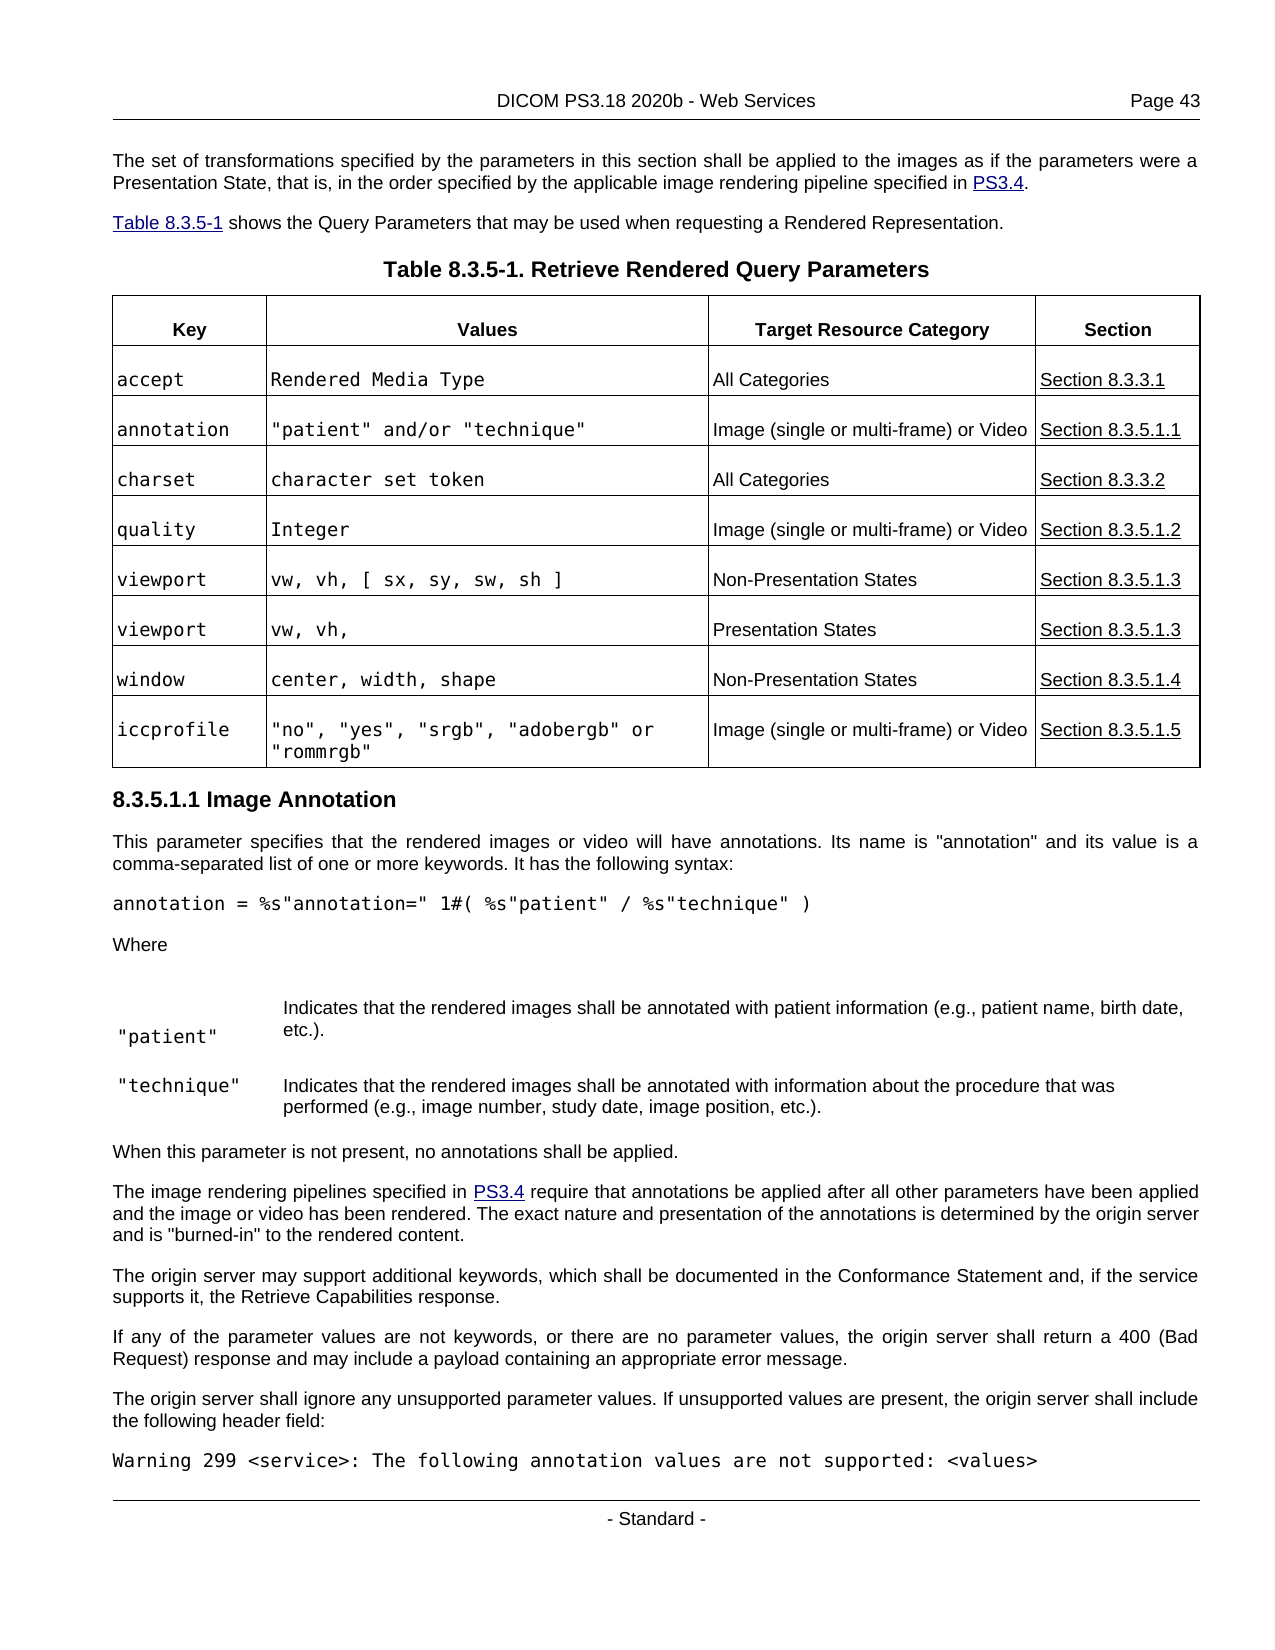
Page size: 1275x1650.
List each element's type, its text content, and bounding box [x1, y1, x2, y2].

table_cell center, width, shape [267, 646, 708, 695]
table_header "patient" [113, 974, 279, 1052]
table_header Section [1036, 296, 1199, 345]
text When this parameter is not present, no annotations shall be applied. [112, 1141, 1200, 1162]
table_cell "patient" and/or "technique" [267, 396, 708, 445]
table_cell Section 8.3.5.1.5 [1036, 696, 1199, 767]
table_cell Image (single or multi-frame) or Video [709, 696, 1035, 767]
table_cell Section 8.3.3.1 [1036, 346, 1199, 395]
table_cell quality [113, 496, 266, 545]
table_cell character set token [267, 446, 708, 495]
table_header Target Resource Category [709, 296, 1035, 345]
table_cell Rendered Media Type [267, 346, 708, 395]
text The set of transformations specified by the parameters in this section shall be applied to the images as if the parameters were a Presentation State, that is, in the order specified by the applicable image rendering pipeline specified in PS3.4. [112, 150, 1200, 193]
table_cell Image (single or multi-frame) or Video [709, 396, 1035, 445]
text This parameter specifies that the rendered images or video will have annotations. Its name is "annotation" and its value is a comma-separated list of one or more keywords. It has the following syntax: [112, 831, 1200, 874]
table_cell charset [113, 446, 266, 495]
table_cell accept [113, 346, 266, 395]
table_cell Section 8.3.5.1.1 [1036, 396, 1199, 445]
table_cell Indicates that the rendered images shall be annotated with information about the procedure that was performed (e.g., image number, study date, image position, etc.). [279, 1052, 1200, 1122]
table_cell viewport [113, 546, 266, 595]
table_cell annotation [113, 396, 266, 445]
table_header Key [113, 296, 266, 345]
text annotation = %s"annotation=" 1#( %s"patient" / %s"technique" ) [112, 893, 1200, 915]
table_cell Image (single or multi-frame) or Video [709, 496, 1035, 545]
text The origin server may support additional keywords, which shall be documented in the Conformance Statement and, if the service supports it, the Retrieve Capabilities response. [112, 1264, 1200, 1308]
table_cell Section 8.3.5.1.2 [1036, 496, 1199, 545]
text Table 8.3.5-1. Retrieve Rendered Query Parameters [112, 256, 1200, 282]
table_cell vw, vh, [ sx, sy, sw, sh ] [267, 546, 708, 595]
table_cell Section 8.3.5.1.3 [1036, 546, 1199, 595]
table_cell Non-Presentation States [709, 646, 1035, 695]
table_cell Section 8.3.5.1.3 [1036, 596, 1199, 645]
table_cell vw, vh, [267, 596, 708, 645]
table_header Indicates that the rendered images shall be annotated with patient information (e.g., patient name, birth date, etc.). [279, 974, 1200, 1052]
text The origin server shall ignore any unsupported parameter values. If unsupported values are present, the origin server shall include the following header field: [112, 1388, 1200, 1431]
text If any of the parameter values are not keywords, or there are no parameter values, the origin server shall return a 400 (Bad Request) response and may include a payload containing an appropriate error message. [112, 1326, 1200, 1369]
text 8.3.5.1.1 Image Annotation [112, 787, 1200, 812]
table_cell window [113, 646, 266, 695]
table_cell All Categories [709, 446, 1035, 495]
table_cell All Categories [709, 346, 1035, 395]
text Warning 299 <service>: The following annotation values are not supported: <values> [112, 1450, 1200, 1472]
table_cell Section 8.3.3.2 [1036, 446, 1199, 495]
text Table 8.3.5-1 shows the Query Parameters that may be used when requesting a Rendered Representation. [112, 212, 1200, 233]
table_cell iccprofile [113, 696, 266, 767]
table_cell viewport [113, 596, 266, 645]
table_cell Integer [267, 496, 708, 545]
table_cell Non-Presentation States [709, 546, 1035, 595]
table_cell Section 8.3.5.1.4 [1036, 646, 1199, 695]
table_cell Presentation States [709, 596, 1035, 645]
text The image rendering pipelines specified in PS3.4 require that annotations be applied after all other parameters have been applied and the image or video has been rendered. The exact nature and presentation of the annotations is determined by the origin server and is "burned-in" to the rendered content. [112, 1181, 1200, 1246]
table_header Values [267, 296, 708, 345]
table_cell "technique" [113, 1052, 279, 1122]
text Where [112, 934, 1200, 955]
table_cell "no", "yes", "srgb", "adobergb" or "rommrgb" [267, 696, 708, 767]
